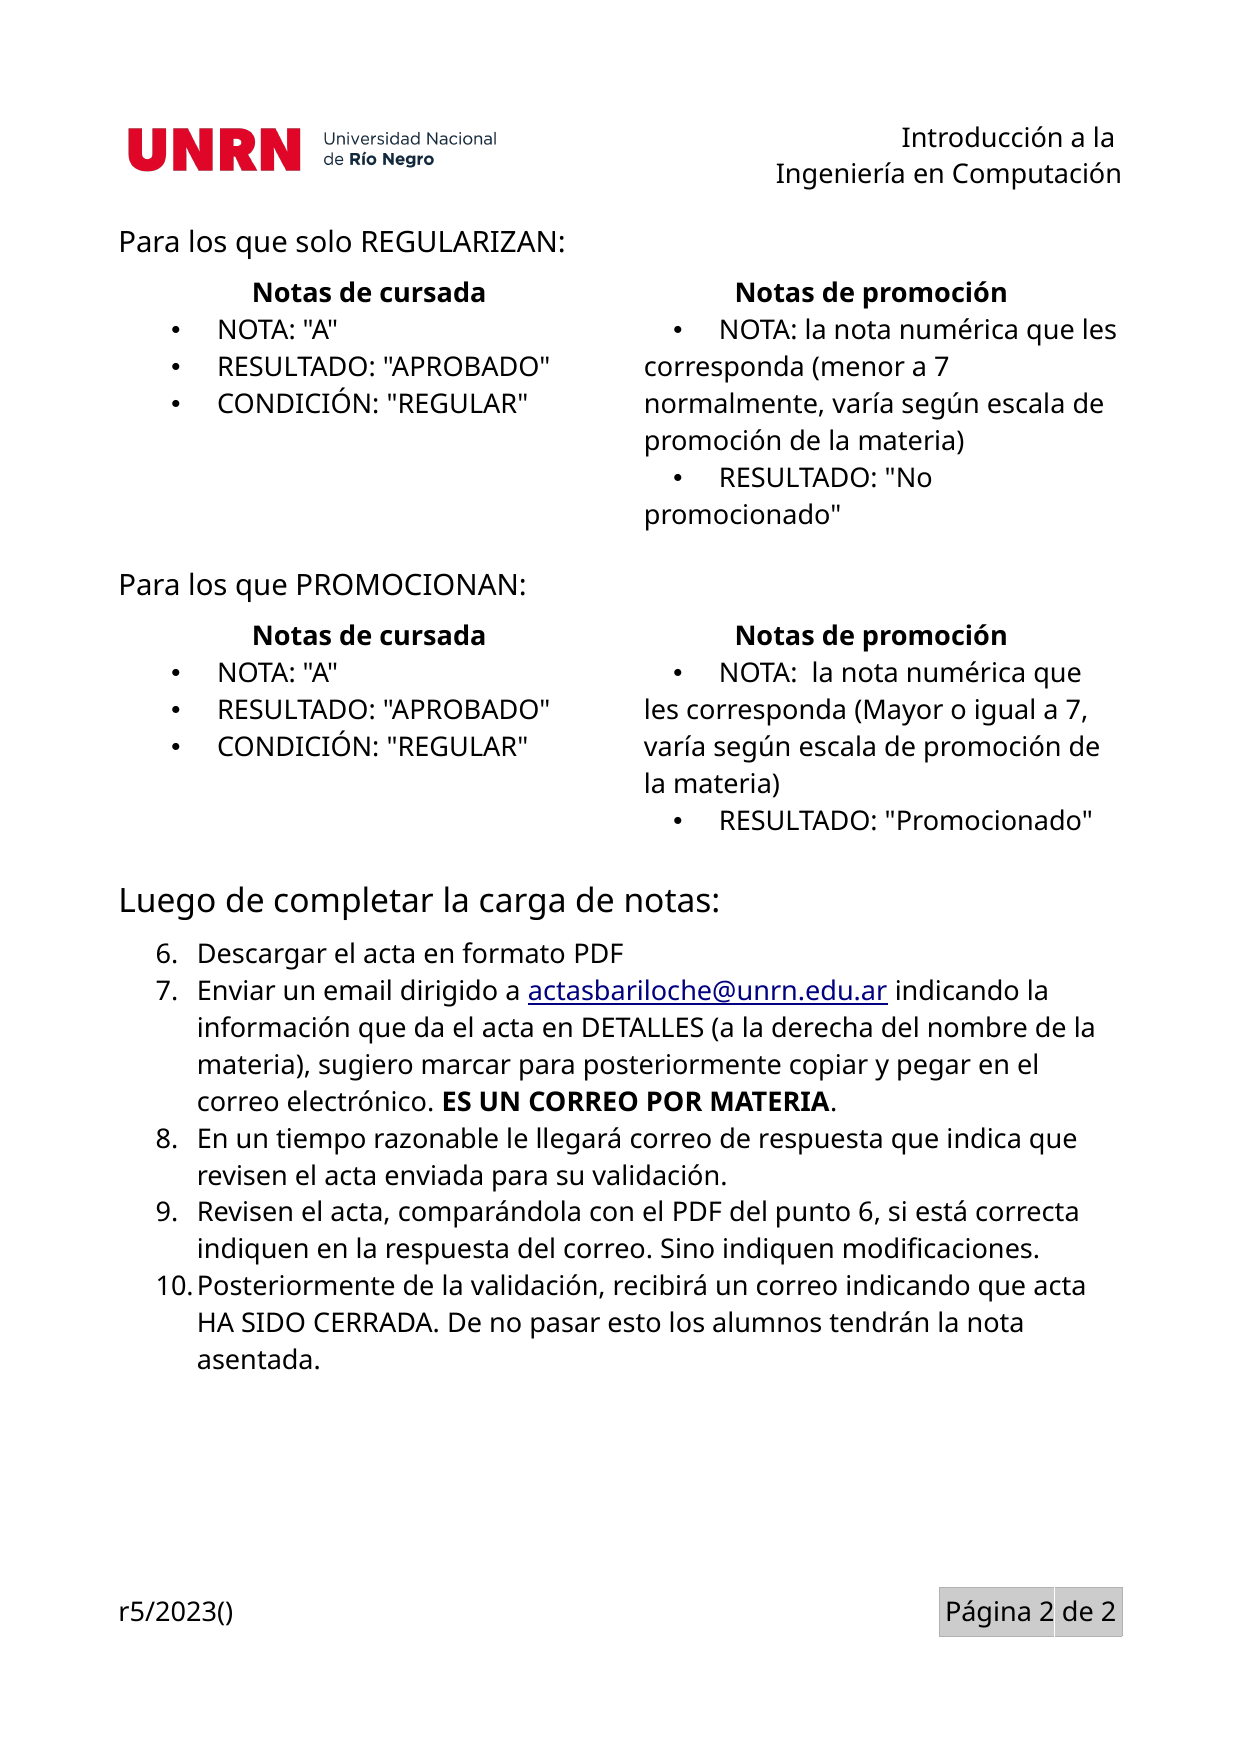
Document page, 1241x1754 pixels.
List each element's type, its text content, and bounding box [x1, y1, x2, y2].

table_header Notas de cursada [118, 274, 620, 311]
table_cell NOTA: la nota numérica que les corresponda (Mayor o igual a 7, varía según escala de promoción de la materia) RESULTADO: "Promocionado" [620, 654, 1122, 856]
table_header Notas de cursada [118, 617, 620, 654]
list Posteriormente de la validación, recibirá un correo indicando que acta HA SIDO CERRADA. De no pasar esto los alumnos tendrán la nota asentada. [155, 1267, 1122, 1377]
table_header Notas de promoción [620, 617, 1122, 654]
list Enviar un email dirigido a actasbariloche@unrn.edu.ar indicando la información que da el acta en DETALLES (a la derecha del nombre de la materia), sugiero marcar para posteriormente copiar y pegar en el correo electrónico. ES UN CORREO POR MATERIA. [155, 972, 1122, 1119]
subtitle Para los que PROMOCIONAN: [118, 564, 1122, 604]
list Descargar el acta en formato PDF [155, 935, 1122, 972]
table_header Notas de promoción [620, 274, 1122, 311]
subtitle Para los que solo REGULARIZAN: [118, 221, 1122, 261]
table_cell NOTA: la nota numérica que les corresponda (menor a 7 normalmente, varía según escala de promoción de la materia) RESULTADO: "No promocionado" [620, 311, 1122, 550]
table_cell NOTA: "A" RESULTADO: "APROBADO" CONDICIÓN: "REGULAR" [118, 311, 620, 550]
list En un tiempo razonable le llegará correo de respuesta que indica que revisen el acta enviada para su validación. [155, 1119, 1122, 1193]
list Revisen el acta, comparándola con el PDF del punto 6, si está correcta indiquen en la respuesta del correo. Sino indiquen modificaciones. [155, 1193, 1122, 1267]
table_cell NOTA: "A" RESULTADO: "APROBADO" CONDICIÓN: "REGULAR" [118, 654, 620, 856]
subtitle Luego de completar la carga de notas: [118, 877, 1122, 922]
picture [118, 118, 505, 180]
